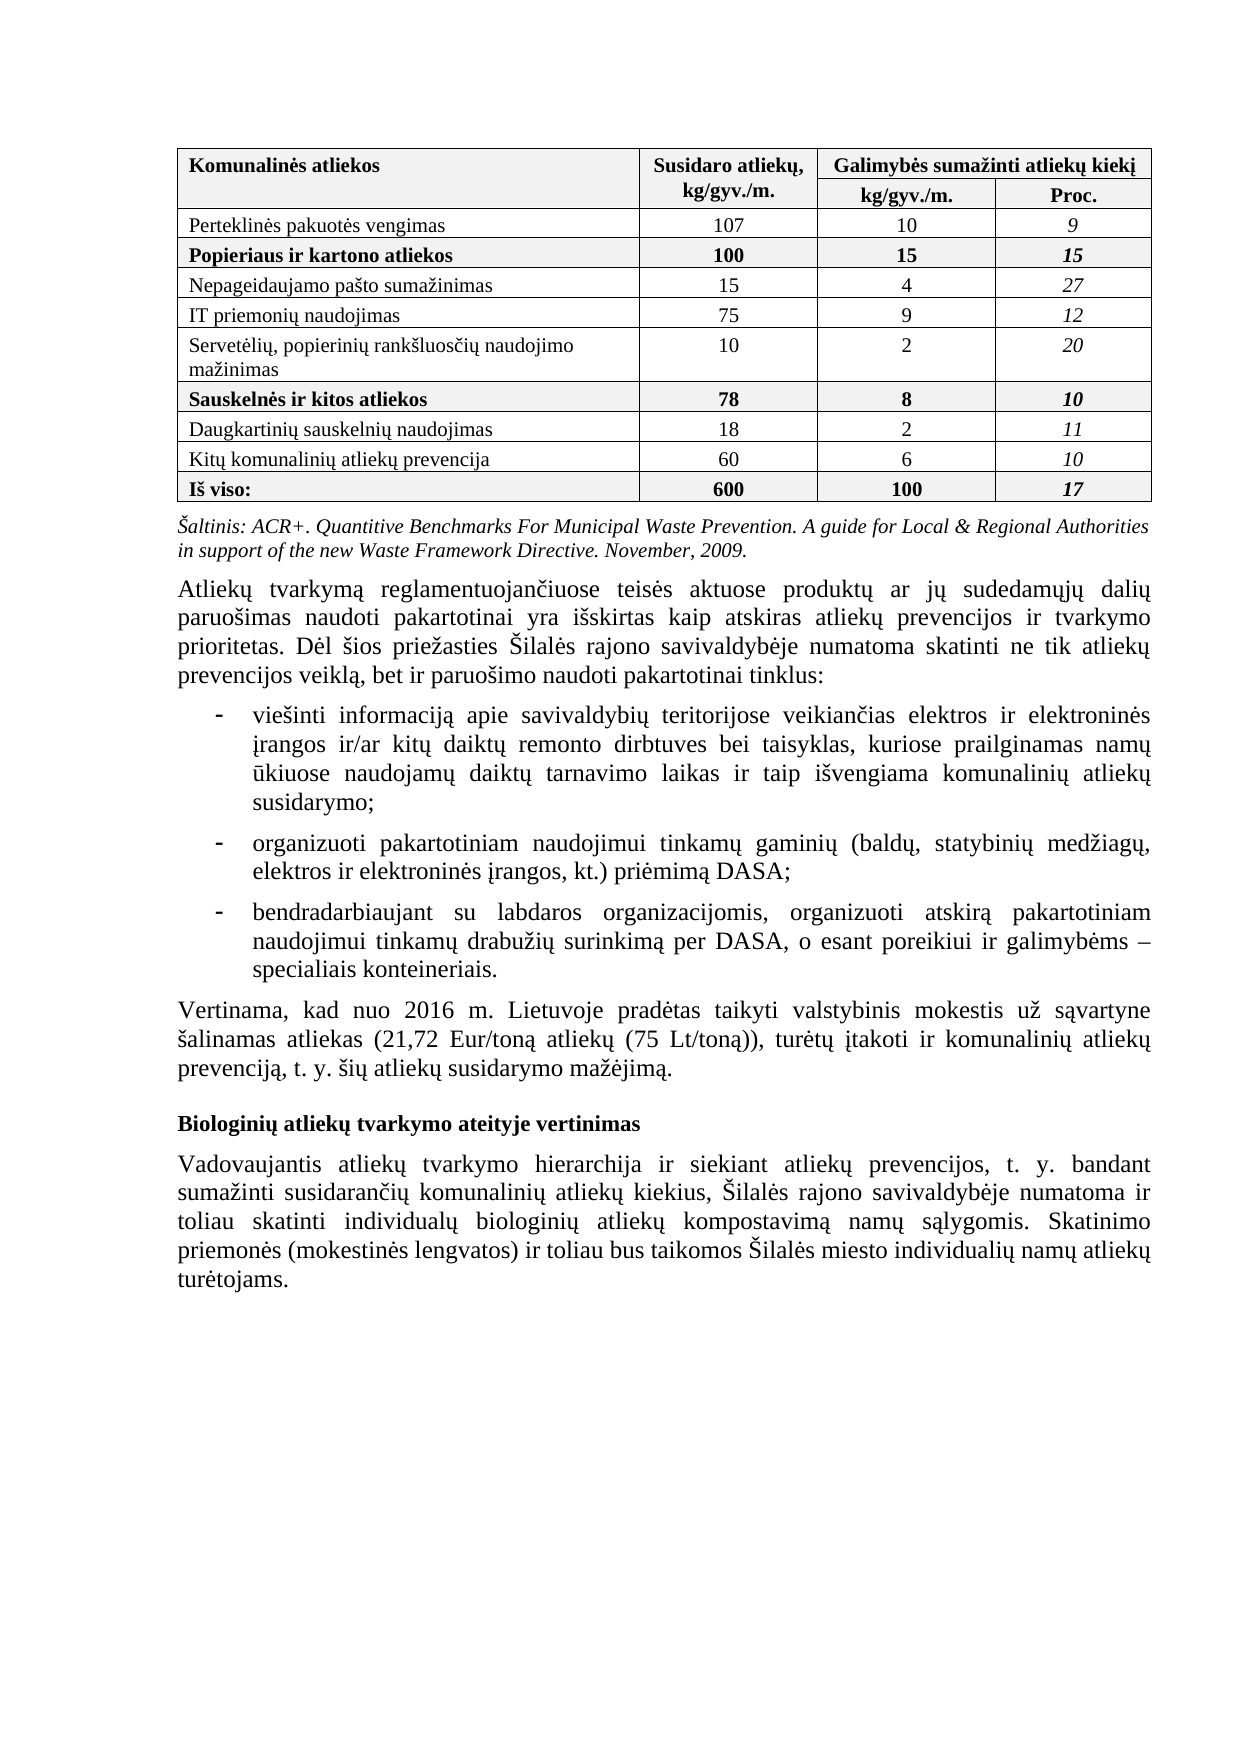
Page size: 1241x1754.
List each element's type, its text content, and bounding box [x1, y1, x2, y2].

table_cell Kitų komunalinių atliekų prevencija [178, 442, 639, 471]
table_cell 9 [818, 298, 995, 327]
table_cell Sauskelnės ir kitos atliekos [178, 382, 639, 411]
text Atliekų tvarkymą reglamentuojančiuose teisės aktuose produktų ar jų sudedamųjų dalių paruošimas naudoti pakartotinai yra išskirtas kaip atskiras atliekų prevencijos ir tvarkymo prioritetas. Dėl šios priežasties Šilalės rajono savivaldybėje numatoma skatinti ne tik atliekų prevencijos veiklą, bet ir paruošimo naudoti pakartotinai tinklus: [177, 574, 1152, 689]
table_cell 75 [640, 298, 817, 327]
text  organizuoti pakartotiniam naudojimui tinkamų gaminių (baldų, statybinių medžiagų, elektros ir elektroninės įrangos, kt.) priėmimą DASA; [215, 828, 1152, 885]
table_cell 107 [640, 209, 817, 237]
table_cell 9 [996, 209, 1151, 237]
table_cell 17 [996, 472, 1151, 501]
table_header Galimybės sumažinti atliekų kiekį [818, 149, 1151, 177]
table_cell Servetėlių, popierinių rankšluosčių naudojimo mažinimas [178, 328, 639, 381]
table_cell 100 [818, 472, 995, 501]
table_cell 4 [818, 268, 995, 297]
table_cell 2 [818, 328, 995, 381]
table_cell 20 [996, 328, 1151, 381]
table_cell Iš viso: [178, 472, 639, 501]
table_cell 60 [640, 442, 817, 471]
table_cell Daugkartinių sauskelnių naudojimas [178, 412, 639, 441]
text  viešinti informaciją apie savivaldybių teritorijose veikiančias elektros ir elektroninės įrangos ir/ar kitų daiktų remonto dirbtuves bei taisyklas, kuriose prailginamas namų ūkiuose naudojamų daiktų tarnavimo laikas ir taip išvengiama komunalinių atliekų susidarymo; [215, 701, 1152, 816]
table_cell 27 [996, 268, 1151, 297]
table_cell kg/gyv./m. [818, 179, 995, 207]
table_cell 18 [640, 412, 817, 441]
table_cell 2 [818, 412, 995, 441]
table_cell 12 [996, 298, 1151, 327]
table_cell 78 [640, 382, 817, 411]
table_cell 600 [640, 472, 817, 501]
text Vadovaujantis atliekų tvarkymo hierarchija ir siekiant atliekų prevencijos, t. y. bandant sumažinti susidarančių komunalinių atliekų kiekius, Šilalės rajono savivaldybėje numatoma ir toliau skatinti individualų biologinių atliekų kompostavimą namų sąlygomis. Skatinimo priemonės (mokestinės lengvatos) ir toliau bus taikomos Šilalės miesto individualių namų atliekų turėtojams. [177, 1149, 1152, 1292]
table_cell Perteklinės pakuotės vengimas [178, 209, 639, 237]
table_cell 8 [818, 382, 995, 411]
table_cell 11 [996, 412, 1151, 441]
text Šaltinis: ACR+. Quantitive Benchmarks For Municipal Waste Prevention. A guide for Local & Regional Authorities in support of the new Waste Framework Directive. November, 2009. [177, 513, 1152, 562]
table_cell 15 [818, 238, 995, 267]
table_cell 100 [640, 238, 817, 267]
table_cell 10 [996, 442, 1151, 471]
table_cell 10 [996, 382, 1151, 411]
text Vertinama, kad nuo 2016 m. Lietuvoje pradėtas taikyti valstybinis mokestis už sąvartyne šalinamas atliekas (21,72 Eur/toną atliekų (75 Lt/toną)), turėtų įtakoti ir komunalinių atliekų prevenciją, t. y. šių atliekų susidarymo mažėjimą. [177, 995, 1152, 1082]
table_cell Nepageidaujamo pašto sumažinimas [178, 268, 639, 297]
table_cell IT priemonių naudojimas [178, 298, 639, 327]
table_cell 15 [996, 238, 1151, 267]
table_cell Popieriaus ir kartono atliekos [178, 238, 639, 267]
table_header Susidaro atliekų, kg/gyv./m. [640, 149, 817, 207]
table_cell 10 [818, 209, 995, 237]
table_header Komunalinės atliekos [178, 149, 639, 207]
table_cell 15 [640, 268, 817, 297]
table_cell 10 [640, 328, 817, 381]
table_cell 6 [818, 442, 995, 471]
table_cell Proc. [996, 179, 1151, 207]
subtitle Biologinių atliekų tvarkymo ateityje vertinimas [177, 1110, 1152, 1137]
text  bendradarbiaujant su labdaros organizacijomis, organizuoti atskirą pakartotiniam naudojimui tinkamų drabužių surinkimą per DASA, o esant poreikiui ir galimybėms – specialiais konteineriais. [215, 897, 1152, 983]
